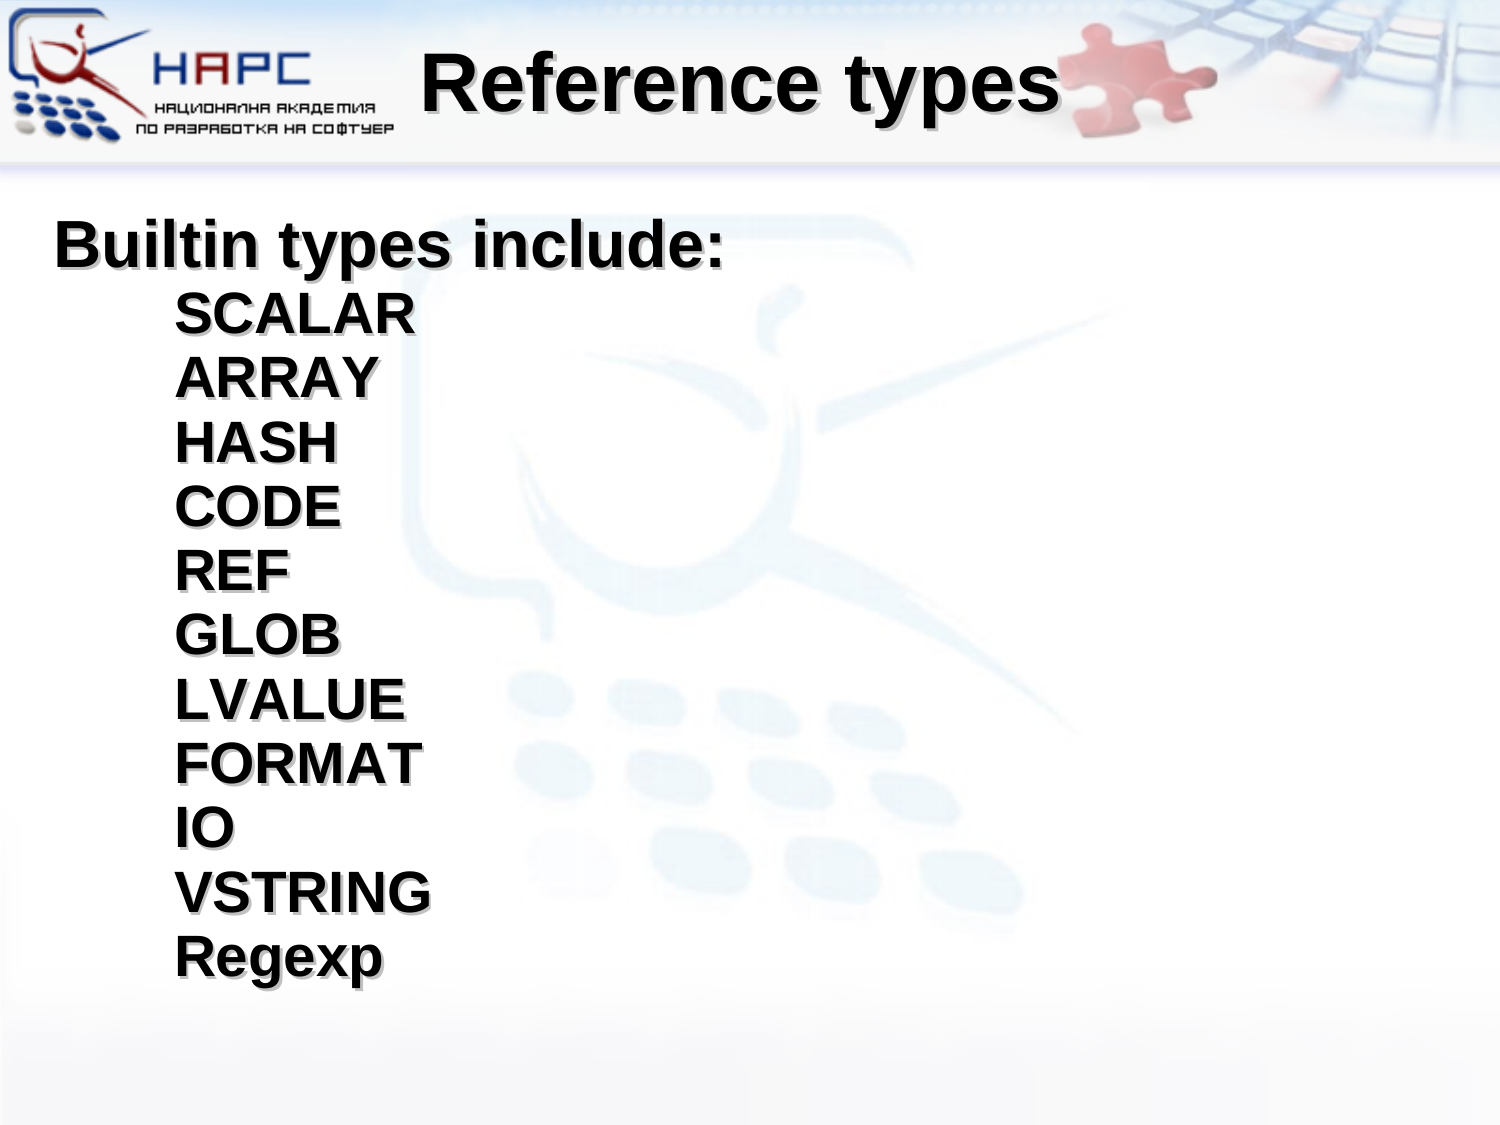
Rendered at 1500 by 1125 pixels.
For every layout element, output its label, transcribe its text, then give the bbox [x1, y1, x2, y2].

list Builtin types include: SCALAR ARRAY HASH CODE REF GLOB LVALUE FORMAT IO VSTRING Regexp [53, 207, 1447, 1084]
picture [0, 0, 1500, 1125]
title Reference types [419, 0, 1459, 176]
